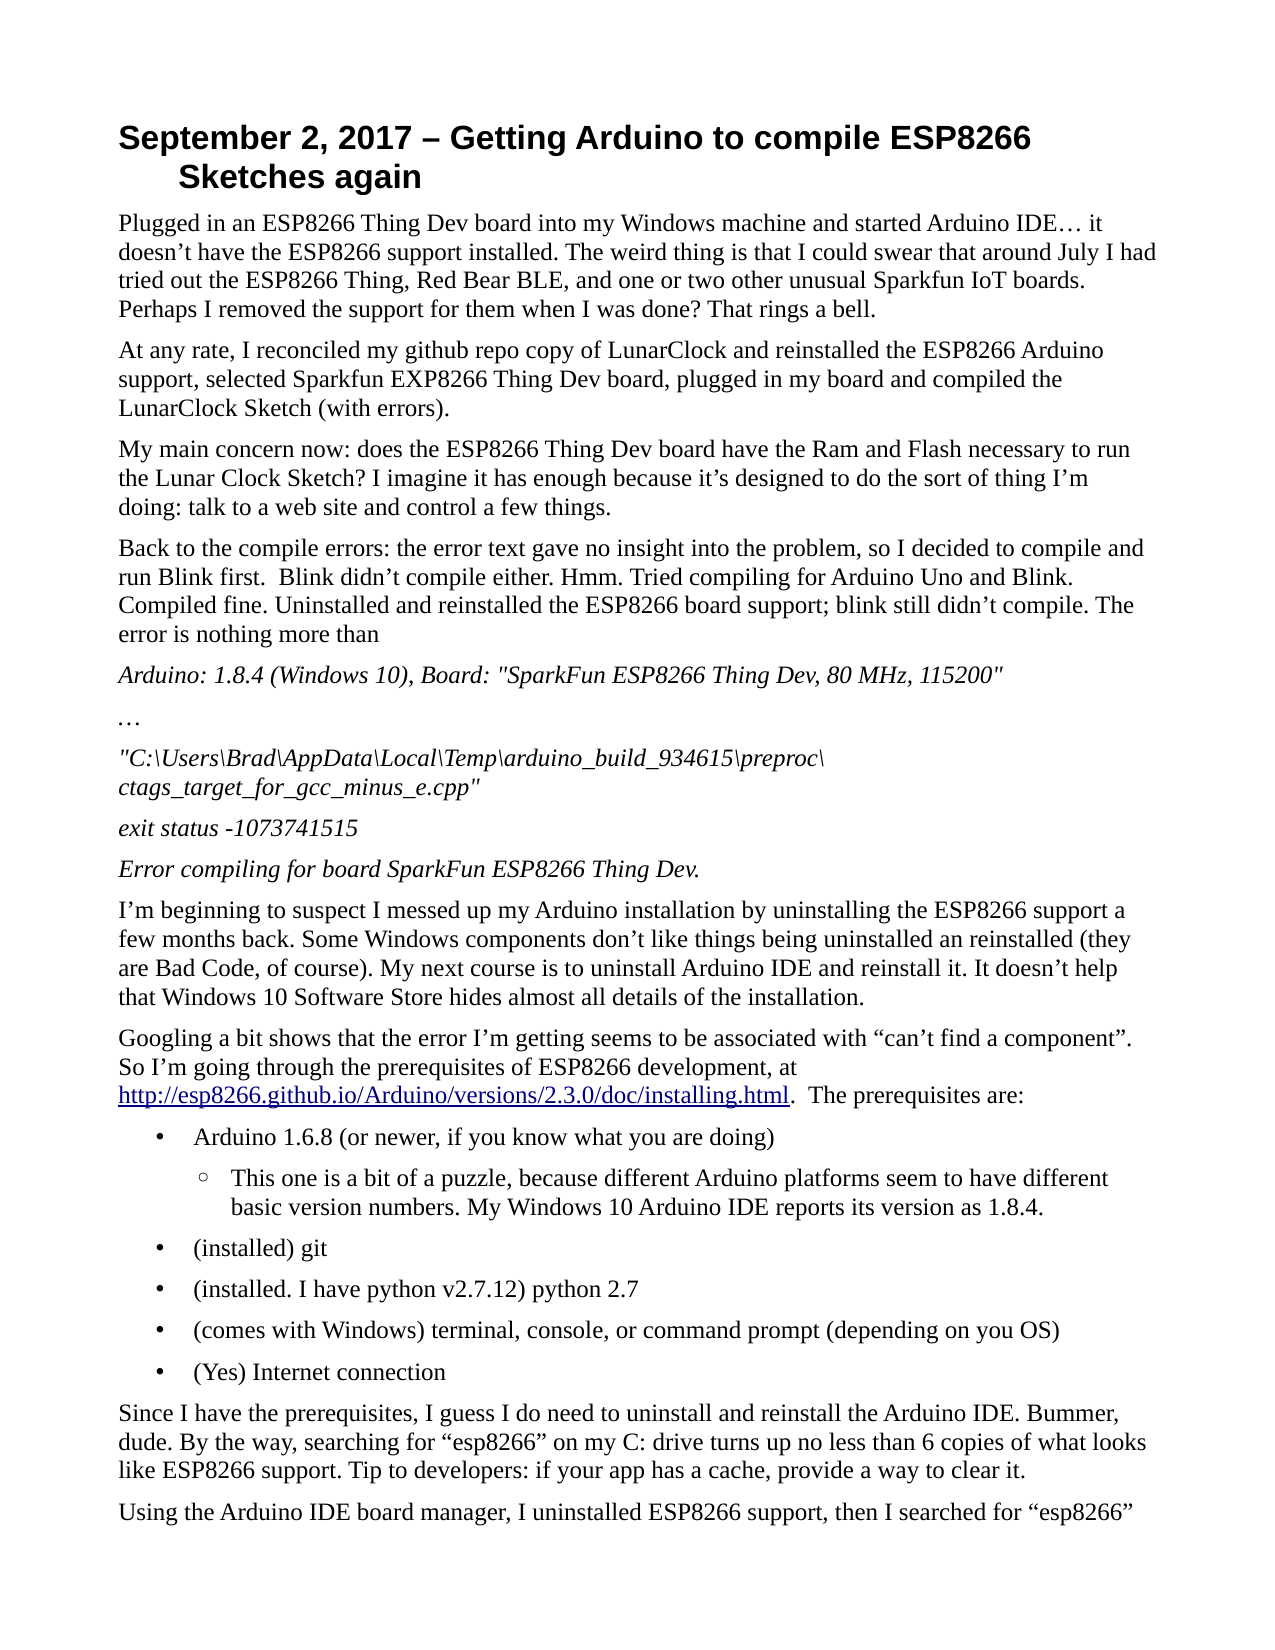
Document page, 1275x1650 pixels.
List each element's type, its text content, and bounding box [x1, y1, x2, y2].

text Arduino: 1.8.4 (Windows 10), Board: "SparkFun ESP8266 Thing Dev, 80 MHz, 115200" [118, 660, 1157, 689]
text Since I have the prerequisites, I guess I do need to uninstall and reinstall the Arduino IDE. Bummer, dude. By the way, searching for “esp8266” on my C: drive turns up no less than 6 copies of what looks like ESP8266 support. Tip to developers: if your app has a cache, provide a way to clear it. [118, 1398, 1157, 1484]
text Using the Arduino IDE board manager, I uninstalled ESP8266 support, then I searched for “esp8266” [118, 1497, 1157, 1525]
list (installed) git [156, 1233, 1157, 1262]
text "C:\Users\Brad\AppData\Local\Temp\arduino_build_934615\preproc\ctags_target_for_gcc_minus_e.cpp" [118, 743, 1157, 800]
text My main concern now: does the ESP8266 Thing Dev board have the Ram and Flash necessary to run the Lunar Clock Sketch? I imagine it has enough because it’s designed to do the sort of thing I’m doing: talk to a web site and control a few things. [118, 434, 1157, 520]
text Back to the compile errors: the error text gave no insight into the problem, so I decided to compile and run Blink first. Blink didn’t compile either. Hmm. Tried compiling for Arduino Uno and Blink. Compiled fine. Uninstalled and reinstalled the ESP8266 board support; blink still didn’t compile. The error is nothing more than [118, 533, 1157, 648]
text exit status -1073741515 [118, 813, 1157, 842]
list This one is a bit of a puzzle, because different Arduino platforms seem to have different basic version numbers. My Windows 10 Arduino IDE reports its version as 1.8.4. [193, 1163, 1157, 1220]
text At any rate, I reconciled my github repo copy of LunarClock and reinstalled the ESP8266 Arduino support, selected Sparkfun EXP8266 Thing Dev board, plugged in my board and compiled the LunarClock Sketch (with errors). [118, 335, 1157, 422]
text Error compiling for board SparkFun ESP8266 Thing Dev. [118, 854, 1157, 883]
text I’m beginning to suspect I messed up my Arduino installation by uninstalling the ESP8266 support a few months back. Some Windows components don’t like things being uninstalled an reinstalled (they are Bad Code, of course). My next course is to uninstall Arduino IDE and reinstall it. It doesn’t help that Windows 10 Software Store hides almost all details of the installation. [118, 895, 1157, 1010]
list (Yes) Internet connection [156, 1357, 1157, 1385]
text … [118, 702, 1157, 730]
text Plugged in an ESP8266 Thing Dev board into my Windows machine and started Arduino IDE… it doesn’t have the ESP8266 support installed. The weird thing is that I could swear that around July I had tried out the ESP8266 Thing, Red Bear BLE, and one or two other unusual Sparkfun IoT boards. Perhaps I removed the support for them when I was done? That rings a bell. [118, 208, 1157, 323]
text Googling a bit shows that the error I’m getting seems to be associated with “can’t find a component”. So I’m going through the prerequisites of ESP8266 development, at http://esp8266.github.io/Arduino/versions/2.3.0/doc/installing.html. The prerequisites are: [118, 1023, 1157, 1109]
subtitle September 2, 2017 – Getting Arduino to compile ESP8266 Sketches again [118, 118, 1157, 195]
list (installed. I have python v2.7.12) python 2.7 [156, 1274, 1157, 1303]
list Arduino 1.6.8 (or newer, if you know what you are doing) [156, 1122, 1157, 1150]
list (comes with Windows) terminal, console, or command prompt (depending on you OS) [156, 1315, 1157, 1344]
